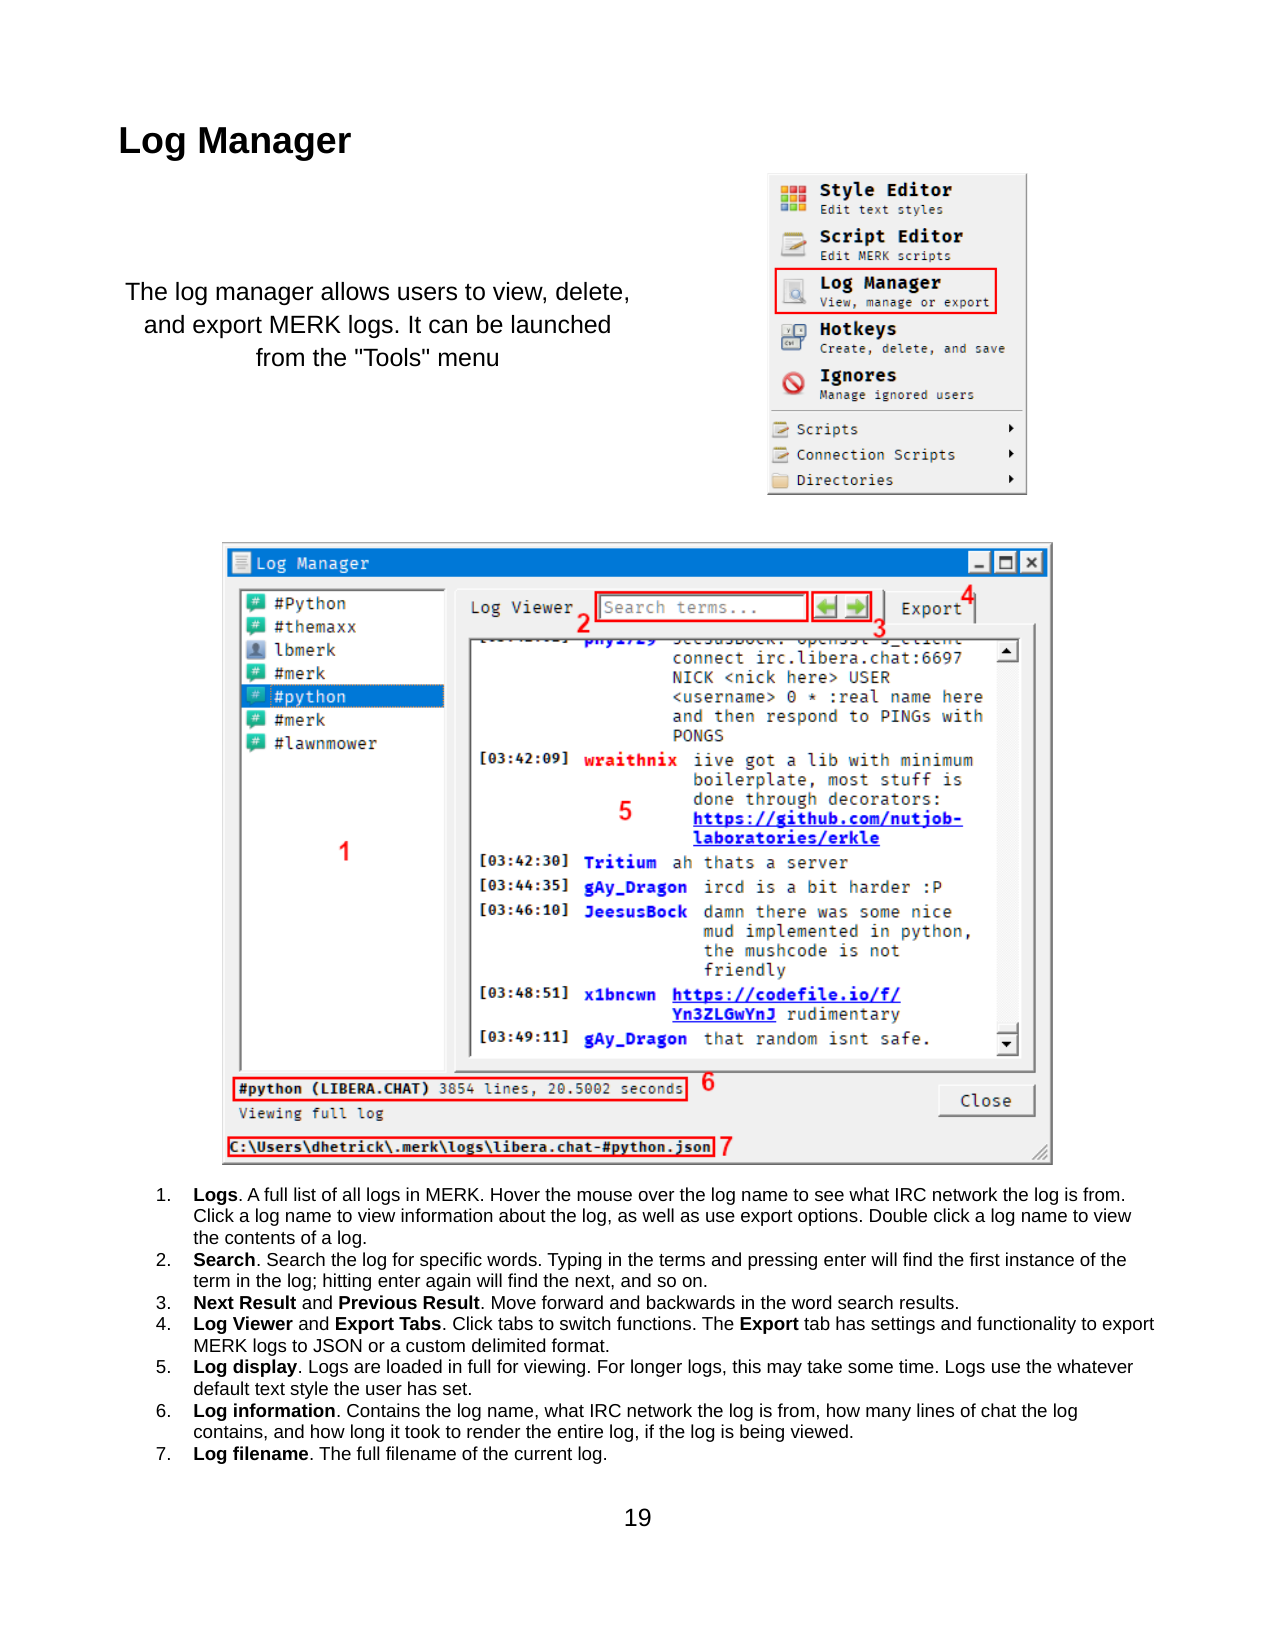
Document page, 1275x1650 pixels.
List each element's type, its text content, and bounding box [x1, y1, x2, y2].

list Log information. Contains the log name, what IRC network the log is from, how many lines of chat the log contains, and how long it took to render the entire log, if the log is being viewed. [156, 1399, 1157, 1442]
table_header The log manager allows users to view, delete, and export MERK logs. It can be launched from the "Tools" menu [118, 174, 637, 495]
list Log filename. The full filename of the current log. [156, 1442, 1157, 1464]
picture [767, 173, 1028, 495]
list Logs. A full list of all logs in MERK. Hover the mouse over the log name to see what IRC network the log is from. Click a log name to view information about the log, as well as use export options. Double click a log name to view the contents of a log. [156, 1184, 1157, 1248]
list Log display. Logs are loaded in full for viewing. For longer logs, this may take some time. Logs use the whatever default text style the user has set. [156, 1356, 1157, 1399]
subtitle Log Manager [118, 118, 1157, 161]
table_header [1028, 174, 1157, 495]
list Log Viewer and Export Tabs. Click tabs to switch functions. The Export tab has settings and functionality to export MERK logs to JSON or a custom delimited format. [156, 1313, 1157, 1356]
list Next Result and Previous Result. Move forward and backwards in the word search results. [156, 1292, 1157, 1313]
table_header [638, 174, 767, 495]
list Search. Search the log for specific words. Typing in the terms and pressing enter will find the first instance of the term in the log; hitting enter again will find the next, and so on. [156, 1248, 1157, 1292]
picture [222, 542, 1053, 1165]
